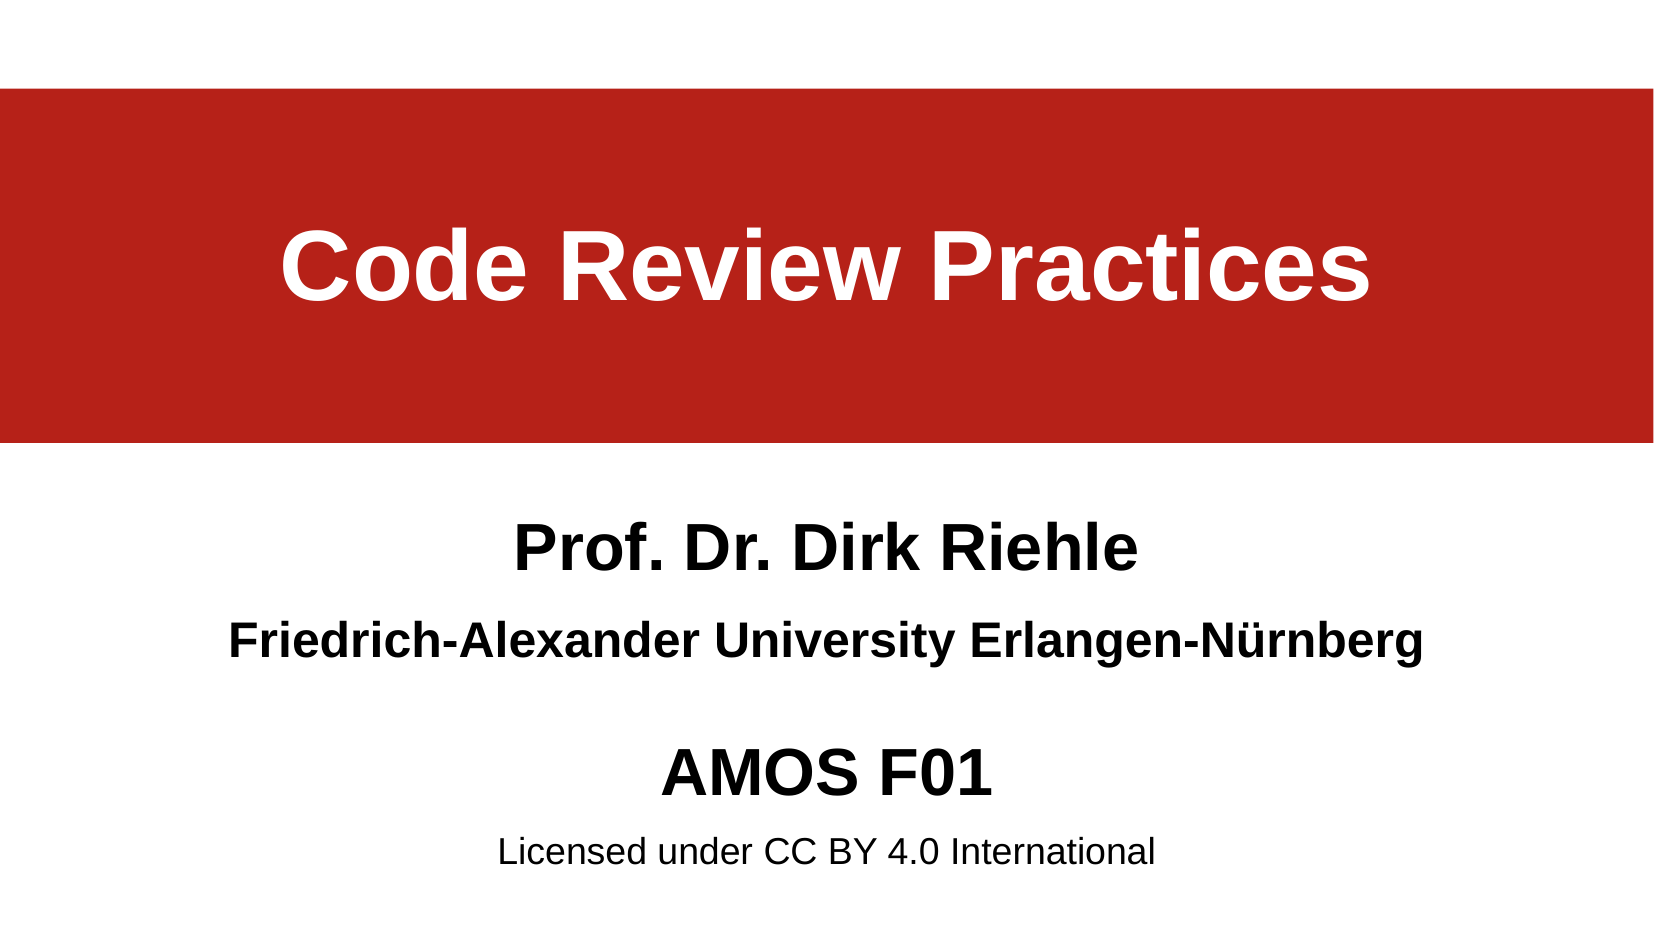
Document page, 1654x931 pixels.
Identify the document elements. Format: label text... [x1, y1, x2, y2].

subtitle Prof. Dr. Dirk Riehle Friedrich-Alexander University Erlangen-Nürnberg AMOS F01 Licensed under CC BY 4.0 International [29, 472, 1625, 886]
title Code Review Practices [0, 88, 1654, 443]
